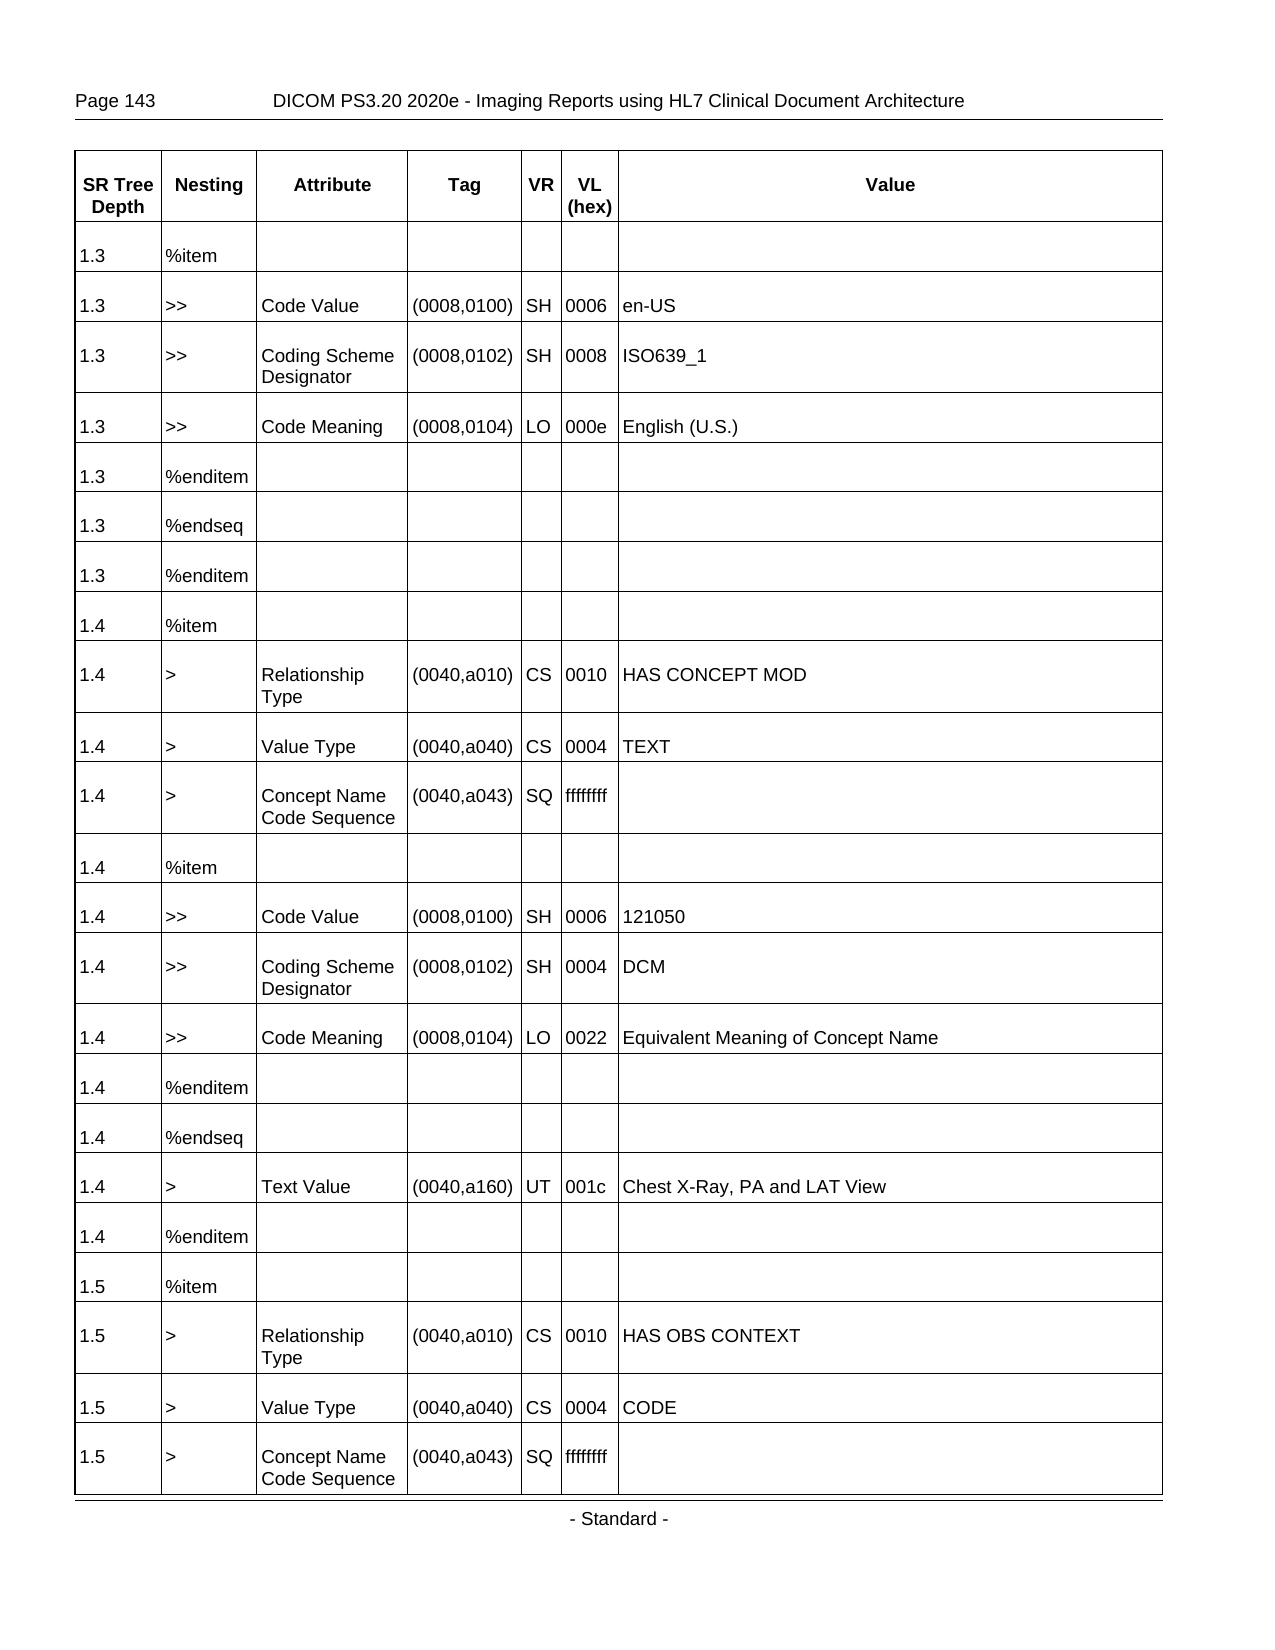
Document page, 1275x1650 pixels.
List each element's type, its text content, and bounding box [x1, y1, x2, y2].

table_cell [522, 443, 561, 491]
table_cell SH [522, 933, 561, 1003]
table_cell Coding Scheme Designator [257, 933, 407, 1003]
table_cell Concept Name Code Sequence [257, 762, 407, 832]
table_cell 0006 [562, 272, 618, 321]
table_cell [257, 1054, 407, 1102]
table_cell (0040,a040) [408, 1374, 521, 1422]
table_cell Code Meaning [257, 1004, 407, 1053]
table_cell > [162, 1302, 256, 1372]
table_cell 0004 [562, 713, 618, 761]
table_cell SH [522, 322, 561, 392]
table_cell >> [162, 1004, 256, 1053]
table_cell [257, 443, 407, 491]
table_cell [619, 1423, 1162, 1493]
table_cell HAS OBS CONTEXT [619, 1302, 1162, 1372]
table_cell 0004 [562, 1374, 618, 1422]
table_cell [408, 1054, 521, 1102]
table_cell Relationship Type [257, 641, 407, 712]
table_cell 1.4 [76, 834, 161, 882]
table_cell [619, 1203, 1162, 1252]
table_cell [257, 1203, 407, 1252]
table_cell 1.4 [76, 1104, 161, 1152]
table_cell 0006 [562, 883, 618, 932]
table_cell CS [522, 641, 561, 712]
table_cell 0004 [562, 933, 618, 1003]
table_cell English (U.S.) [619, 393, 1162, 442]
table_cell [522, 222, 561, 271]
table_cell [562, 443, 618, 491]
table_cell 1.5 [76, 1374, 161, 1422]
table_cell 1.3 [76, 393, 161, 442]
table_cell 121050 [619, 883, 1162, 932]
table_cell %enditem [162, 1054, 256, 1102]
table_cell [562, 1104, 618, 1152]
table_cell [562, 592, 618, 640]
table_cell %endseq [162, 1104, 256, 1152]
table_cell [562, 834, 618, 882]
table_cell 1.4 [76, 641, 161, 712]
table_cell >> [162, 272, 256, 321]
table_cell Chest X-Ray, PA and LAT View [619, 1153, 1162, 1202]
table_cell SH [522, 272, 561, 321]
table_cell [408, 834, 521, 882]
table_cell TEXT [619, 713, 1162, 761]
table_cell 0022 [562, 1004, 618, 1053]
table_cell LO [522, 393, 561, 442]
table_cell [257, 492, 407, 541]
table_header VL (hex) [562, 151, 618, 221]
table_cell [522, 1054, 561, 1102]
table_cell LO [522, 1004, 561, 1053]
table_cell 1.5 [76, 1253, 161, 1301]
table_cell 0008 [562, 322, 618, 392]
table_header Attribute [257, 151, 407, 221]
table_cell 1.3 [76, 322, 161, 392]
table_cell 1.5 [76, 1302, 161, 1372]
table_cell 1.5 [76, 1423, 161, 1493]
table_cell UT [522, 1153, 561, 1202]
table_cell ffffffff [562, 1423, 618, 1493]
table_cell en-US [619, 272, 1162, 321]
table_cell Code Value [257, 883, 407, 932]
table_cell HAS CONCEPT MOD [619, 641, 1162, 712]
table_cell [562, 1054, 618, 1102]
table_cell 1.3 [76, 443, 161, 491]
table_cell [619, 834, 1162, 882]
table_cell > [162, 641, 256, 712]
table_cell 1.4 [76, 1004, 161, 1053]
table_cell [619, 542, 1162, 591]
table_cell %item [162, 222, 256, 271]
table_cell [408, 1253, 521, 1301]
table_header Nesting [162, 151, 256, 221]
table_cell CS [522, 1302, 561, 1372]
table_cell CS [522, 713, 561, 761]
table_cell > [162, 1374, 256, 1422]
table_cell [408, 542, 521, 591]
table_cell [562, 542, 618, 591]
table_cell %endseq [162, 492, 256, 541]
table_cell 1.4 [76, 713, 161, 761]
table_cell %item [162, 1253, 256, 1301]
table_cell ffffffff [562, 762, 618, 832]
table_cell 1.3 [76, 272, 161, 321]
table_cell > [162, 713, 256, 761]
table_cell Relationship Type [257, 1302, 407, 1372]
table_cell 1.3 [76, 492, 161, 541]
table_cell (0040,a010) [408, 641, 521, 712]
table_cell (0008,0104) [408, 393, 521, 442]
table_cell Code Value [257, 272, 407, 321]
table_cell 0010 [562, 641, 618, 712]
table_cell [619, 592, 1162, 640]
table_cell >> [162, 322, 256, 392]
table_cell [522, 592, 561, 640]
table_cell (0008,0100) [408, 883, 521, 932]
table_cell %enditem [162, 1203, 256, 1252]
table_cell [257, 1253, 407, 1301]
table_cell [522, 834, 561, 882]
table_cell [408, 222, 521, 271]
table_cell ISO639_1 [619, 322, 1162, 392]
table_cell 1.3 [76, 222, 161, 271]
table_cell [257, 592, 407, 640]
table_cell Text Value [257, 1153, 407, 1202]
table_cell [257, 1104, 407, 1152]
table_cell 1.4 [76, 933, 161, 1003]
table_cell (0040,a010) [408, 1302, 521, 1372]
table_cell [619, 443, 1162, 491]
table_cell (0008,0100) [408, 272, 521, 321]
table_cell [522, 1203, 561, 1252]
table_header VR [522, 151, 561, 221]
table_cell SQ [522, 762, 561, 832]
table_cell [562, 492, 618, 541]
table_cell [619, 492, 1162, 541]
table_cell > [162, 1153, 256, 1202]
table_cell 1.4 [76, 883, 161, 932]
table_cell (0040,a160) [408, 1153, 521, 1202]
table_cell [522, 492, 561, 541]
table_cell CS [522, 1374, 561, 1422]
table_cell CODE [619, 1374, 1162, 1422]
table_cell (0040,a043) [408, 1423, 521, 1493]
table_cell %item [162, 592, 256, 640]
table_cell [562, 1253, 618, 1301]
table_cell (0040,a040) [408, 713, 521, 761]
table_cell > [162, 1423, 256, 1493]
table_cell [522, 542, 561, 591]
table_cell %item [162, 834, 256, 882]
table_cell 1.4 [76, 1054, 161, 1102]
table_cell Code Meaning [257, 393, 407, 442]
table_cell [257, 542, 407, 591]
table_cell (0008,0102) [408, 933, 521, 1003]
table_cell Concept Name Code Sequence [257, 1423, 407, 1493]
table_cell [408, 1104, 521, 1152]
table_cell SQ [522, 1423, 561, 1493]
table_cell 001c [562, 1153, 618, 1202]
table_cell [619, 762, 1162, 832]
table_cell [619, 1253, 1162, 1301]
table_cell (0008,0102) [408, 322, 521, 392]
table_cell [522, 1253, 561, 1301]
table_cell [257, 834, 407, 882]
table_cell [408, 592, 521, 640]
table_cell (0008,0104) [408, 1004, 521, 1053]
table_cell [522, 1104, 561, 1152]
table_cell 1.4 [76, 592, 161, 640]
table_cell Value Type [257, 713, 407, 761]
table_cell %enditem [162, 443, 256, 491]
table_cell [619, 1104, 1162, 1152]
table_cell 000e [562, 393, 618, 442]
table_cell [619, 222, 1162, 271]
table_header SR Tree Depth [76, 151, 161, 221]
table_cell 1.4 [76, 1203, 161, 1252]
table_cell 1.4 [76, 762, 161, 832]
table_cell 1.3 [76, 542, 161, 591]
table_cell Coding Scheme Designator [257, 322, 407, 392]
table_cell Value Type [257, 1374, 407, 1422]
table_cell [562, 1203, 618, 1252]
table_cell (0040,a043) [408, 762, 521, 832]
table_cell 1.4 [76, 1153, 161, 1202]
table_cell DCM [619, 933, 1162, 1003]
table_cell %enditem [162, 542, 256, 591]
table_cell [408, 443, 521, 491]
table_cell >> [162, 393, 256, 442]
table_cell [408, 492, 521, 541]
table_cell 0010 [562, 1302, 618, 1372]
table_cell [257, 222, 407, 271]
table_cell Equivalent Meaning of Concept Name [619, 1004, 1162, 1053]
table_header Value [619, 151, 1162, 221]
table_cell [408, 1203, 521, 1252]
table_cell SH [522, 883, 561, 932]
table_cell >> [162, 883, 256, 932]
table_cell >> [162, 933, 256, 1003]
table_cell > [162, 762, 256, 832]
table_cell [562, 222, 618, 271]
table_header Tag [408, 151, 521, 221]
table_cell [619, 1054, 1162, 1102]
